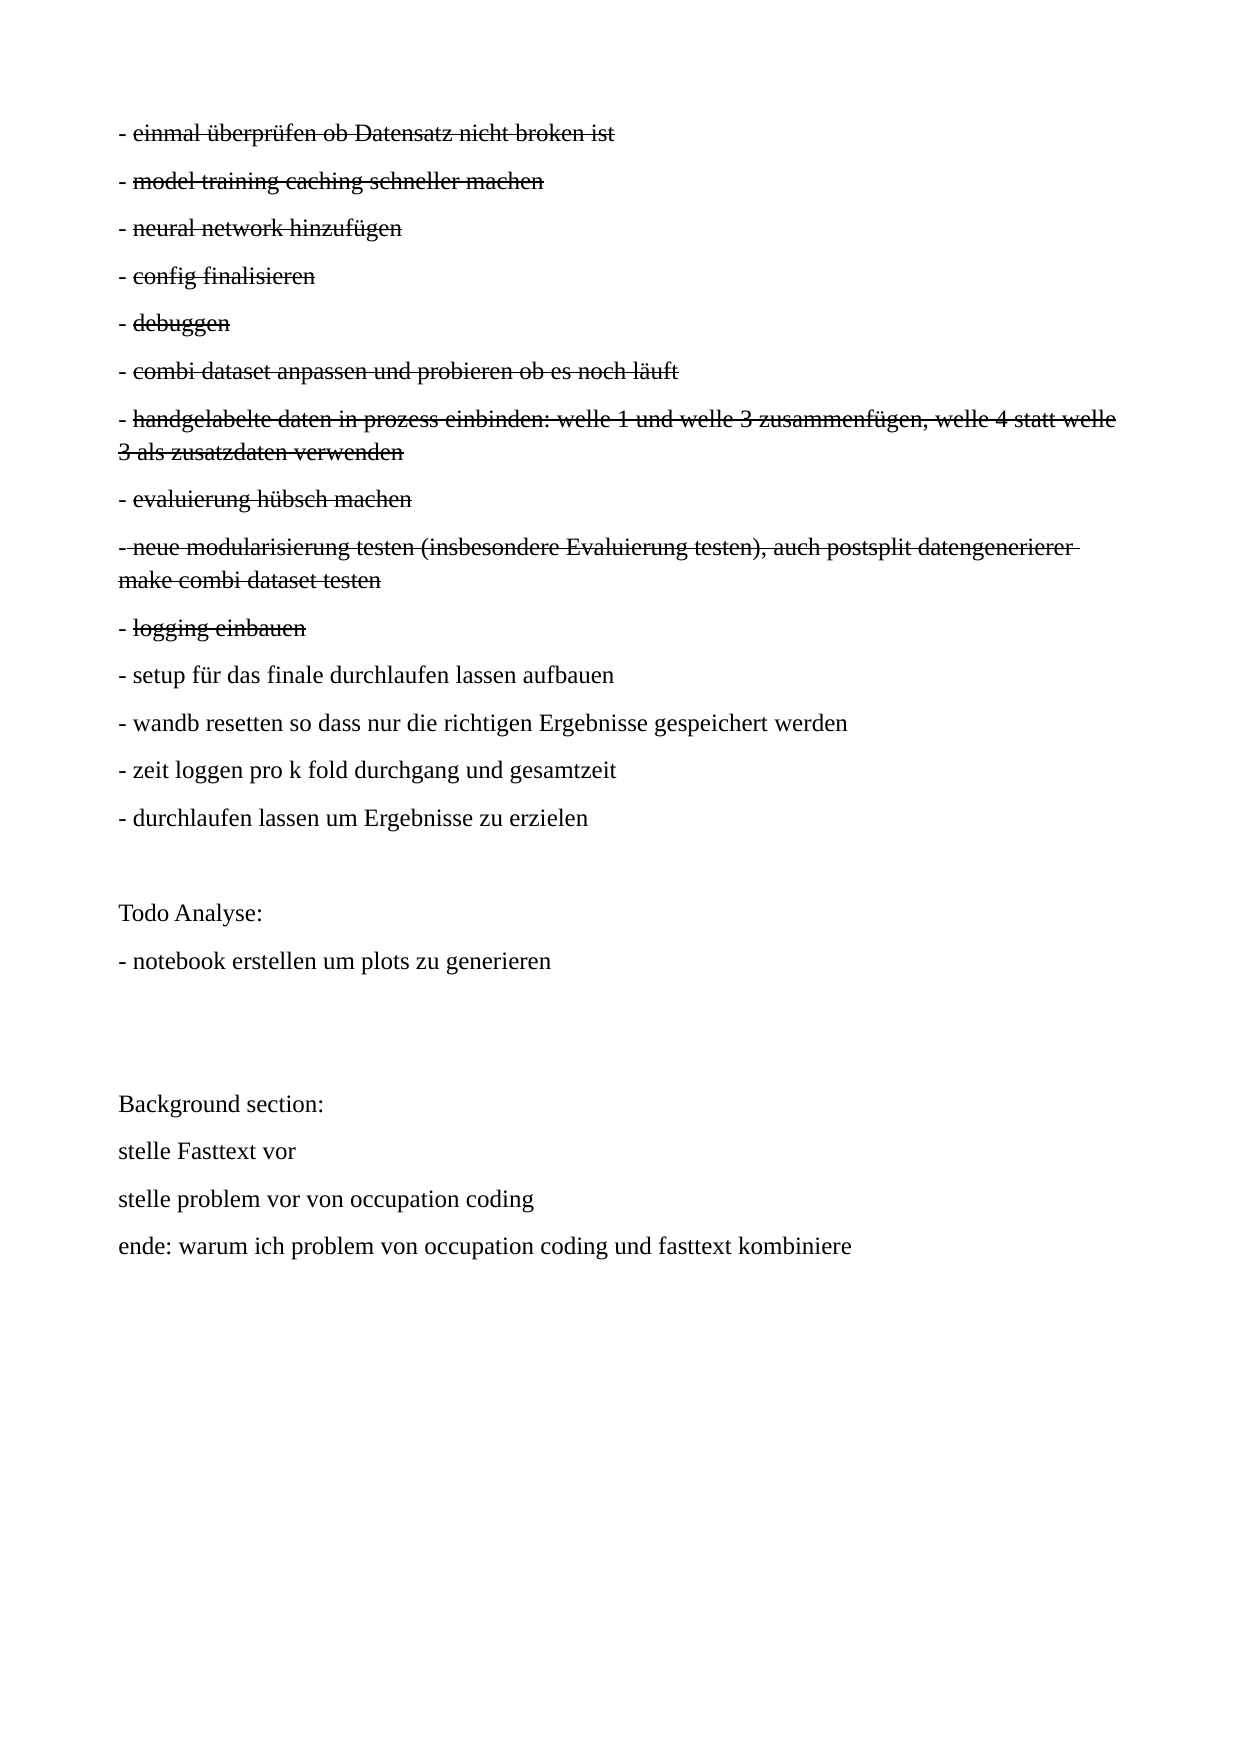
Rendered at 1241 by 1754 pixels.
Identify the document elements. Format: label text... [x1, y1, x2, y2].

text - model training caching schneller machen [118, 166, 1122, 194]
text - combi dataset anpassen und probieren ob es noch läuft [118, 356, 1122, 385]
text - logging einbauen [118, 613, 1122, 641]
text - setup für das finale durchlaufen lassen aufbauen [118, 660, 1122, 689]
text ende: warum ich problem von occupation coding und fasttext kombiniere [118, 1231, 1122, 1260]
text Background section: [118, 1089, 1122, 1117]
text - config finalisieren [118, 261, 1122, 290]
text - neue modularisierung testen (insbesondere Evaluierung testen), auch postsplit datengenerierer make combi dataset testen [118, 532, 1122, 594]
text stelle Fasttext vor [118, 1136, 1122, 1165]
text - zeit loggen pro k fold durchgang und gesamtzeit [118, 755, 1122, 784]
text stelle problem vor von occupation coding [118, 1184, 1122, 1213]
text - debuggen [118, 308, 1122, 337]
text - wandb resetten so dass nur die richtigen Ergebnisse gespeichert werden [118, 708, 1122, 737]
text - evaluierung hübsch machen [118, 484, 1122, 513]
text - einmal überprüfen ob Datensatz nicht broken ist [118, 118, 1122, 147]
text - neural network hinzufügen [118, 213, 1122, 242]
text Todo Analyse: [118, 898, 1122, 927]
text - durchlaufen lassen um Ergebnisse zu erzielen [118, 803, 1122, 832]
text - notebook erstellen um plots zu generieren [118, 946, 1122, 974]
text - handgelabelte daten in prozess einbinden: welle 1 und welle 3 zusammenfügen, welle 4 statt welle 3 als zusatzdaten verwenden [118, 404, 1122, 466]
